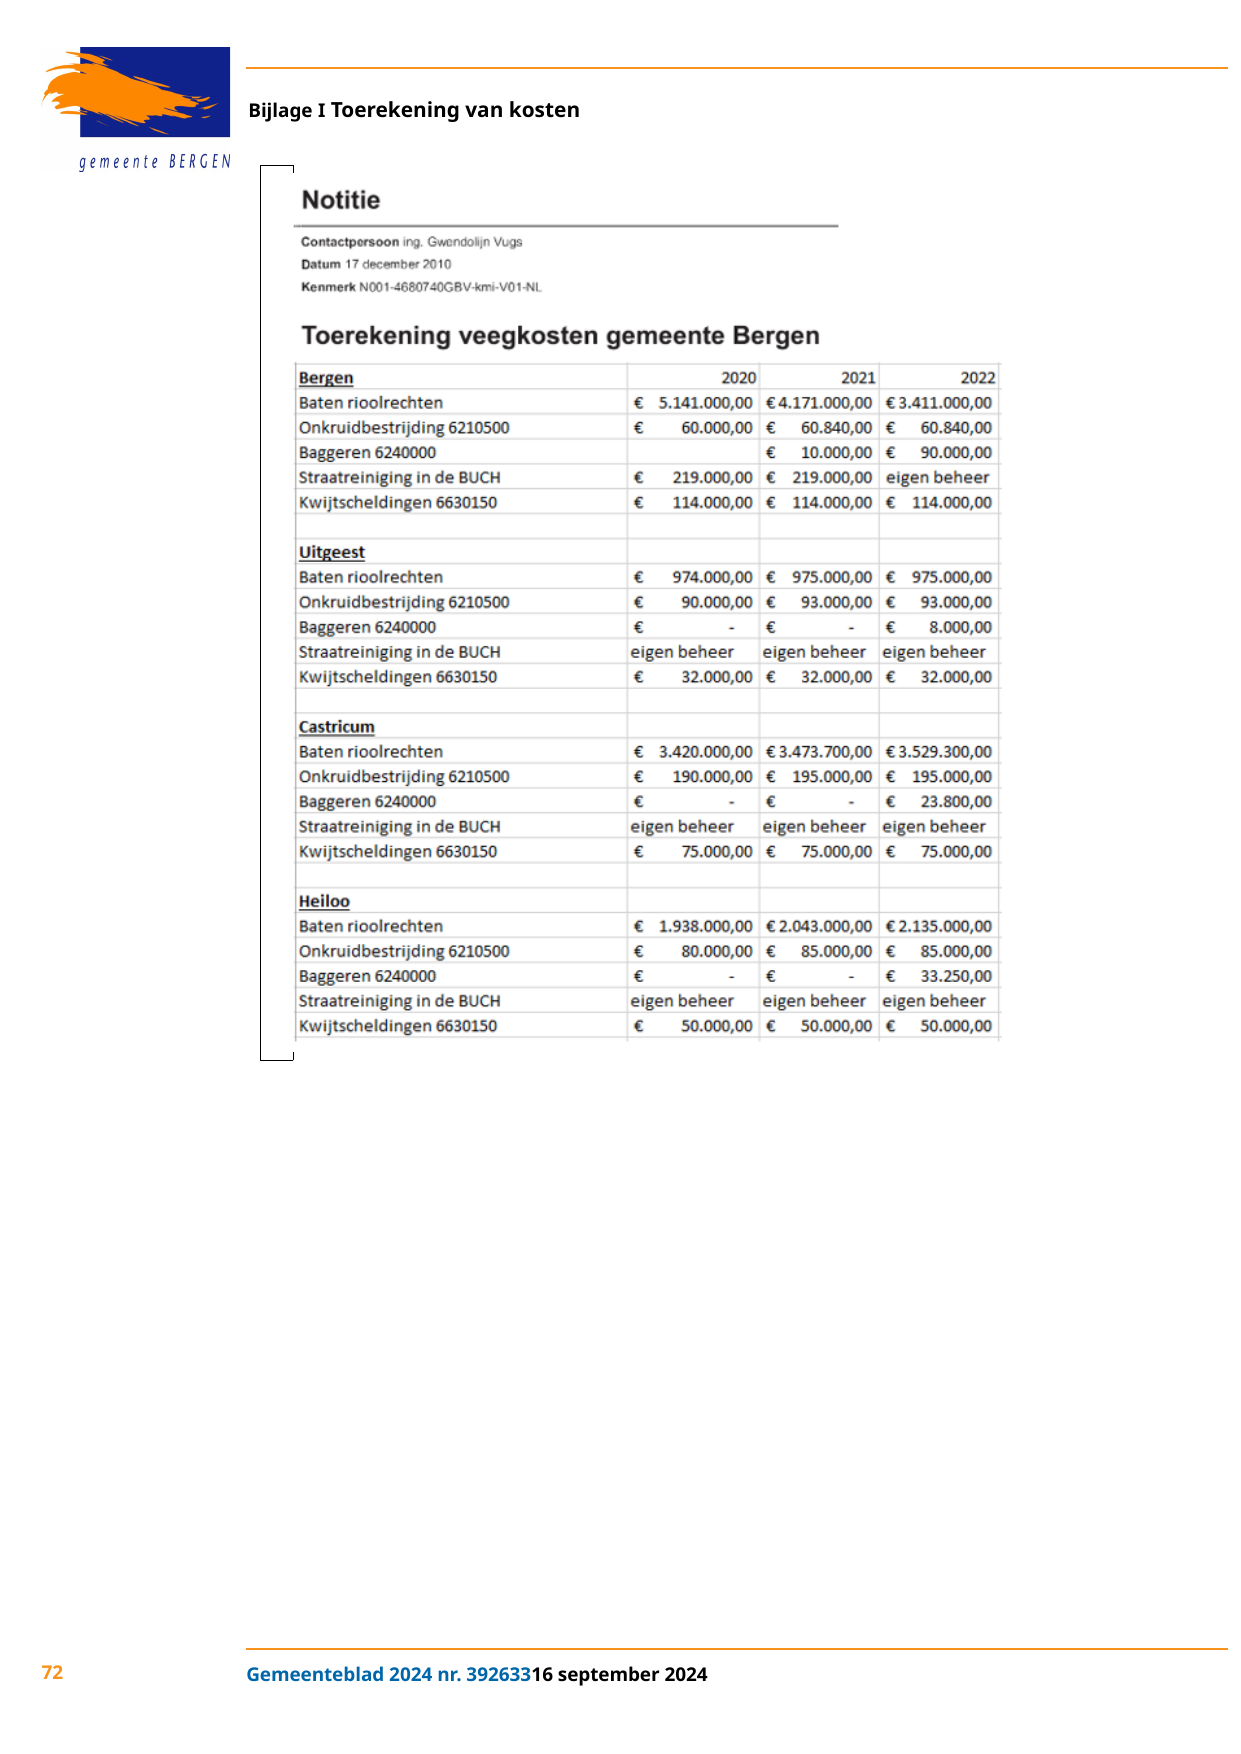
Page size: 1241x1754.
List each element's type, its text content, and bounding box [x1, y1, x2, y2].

picture [268, 173, 1037, 1052]
text Bijlage I Toerekening van kosten [248, 95, 1152, 123]
picture [41, 47, 231, 172]
